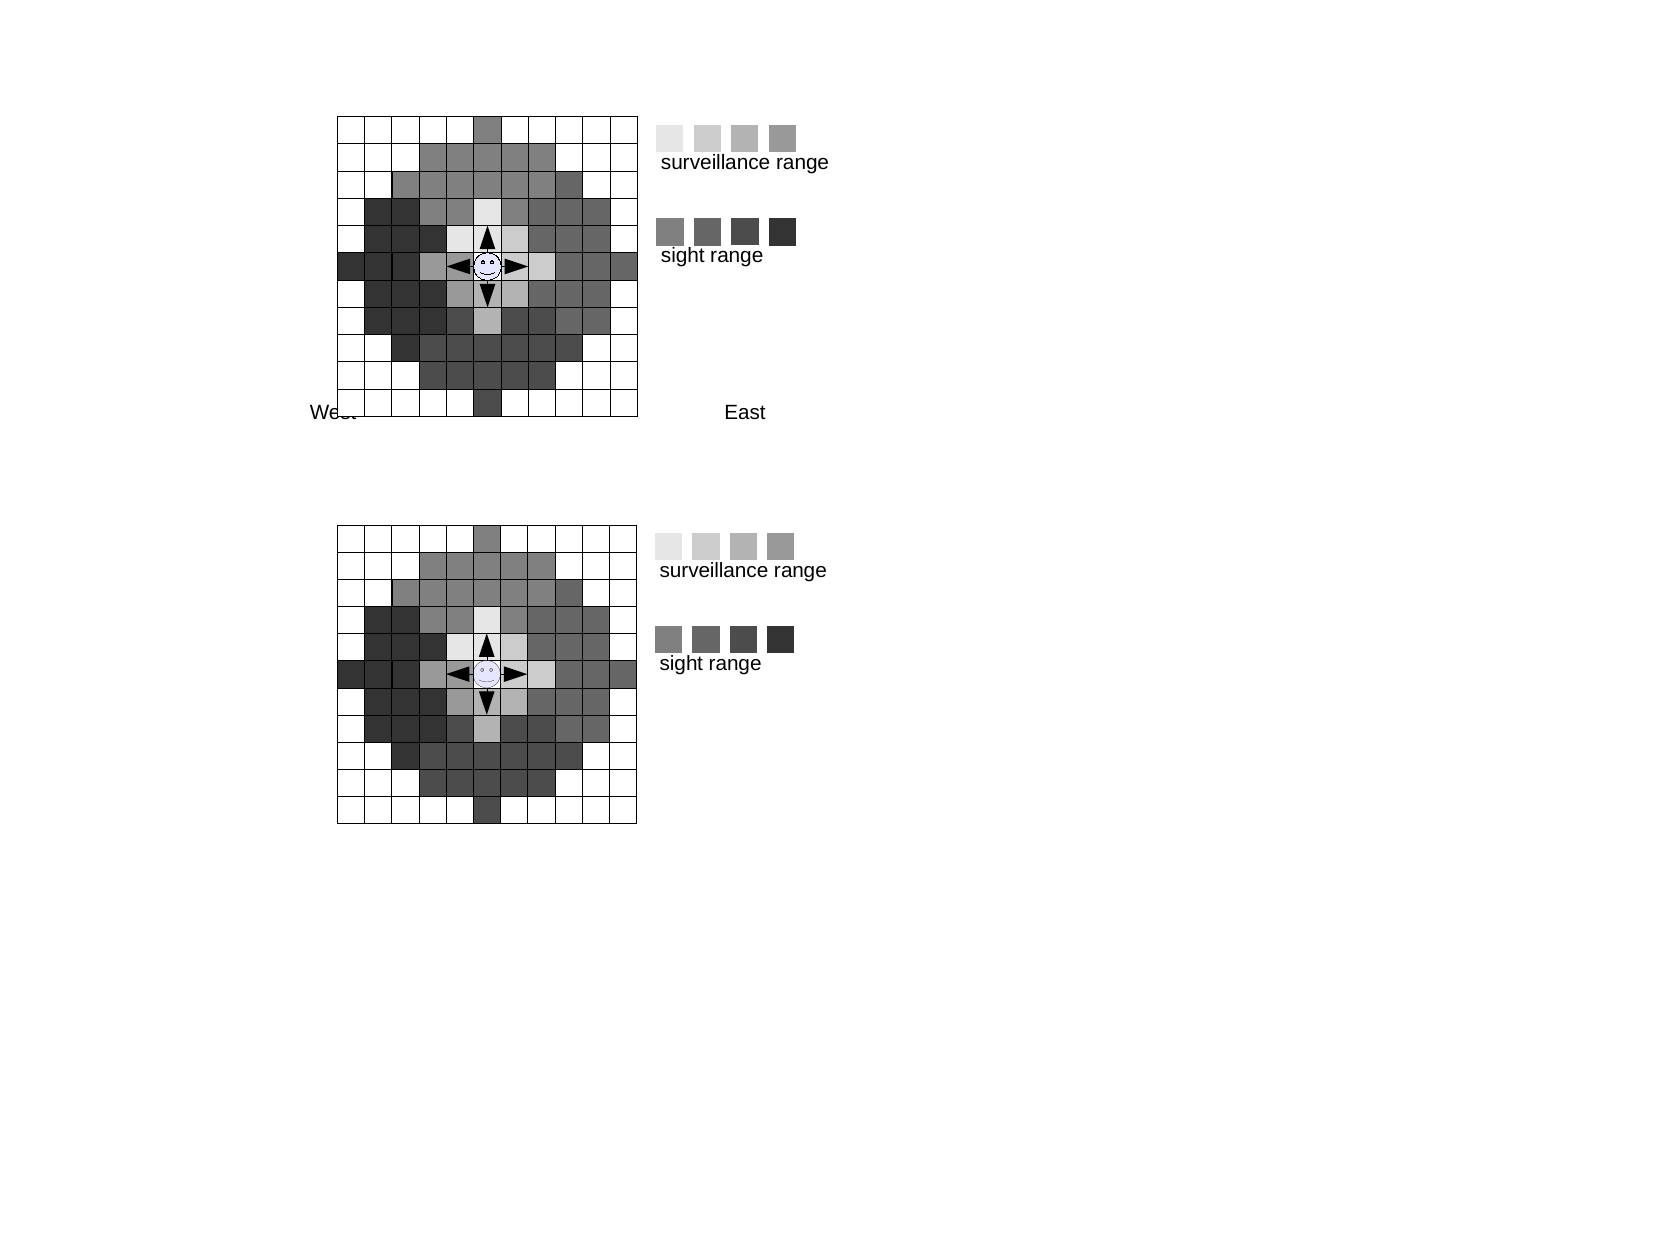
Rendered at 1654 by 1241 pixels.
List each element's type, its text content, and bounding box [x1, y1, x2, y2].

text_box [769, 125, 796, 143]
text_box [243, 116, 844, 416]
text_box [656, 125, 683, 143]
text_box West [295, 393, 373, 431]
text_box surveillance range [646, 143, 844, 182]
text_box [731, 125, 758, 143]
picture [243, 525, 844, 840]
text_box sight range [646, 236, 779, 275]
text_box East [709, 393, 781, 431]
text_box [694, 125, 721, 143]
text_box South [442, 416, 526, 425]
